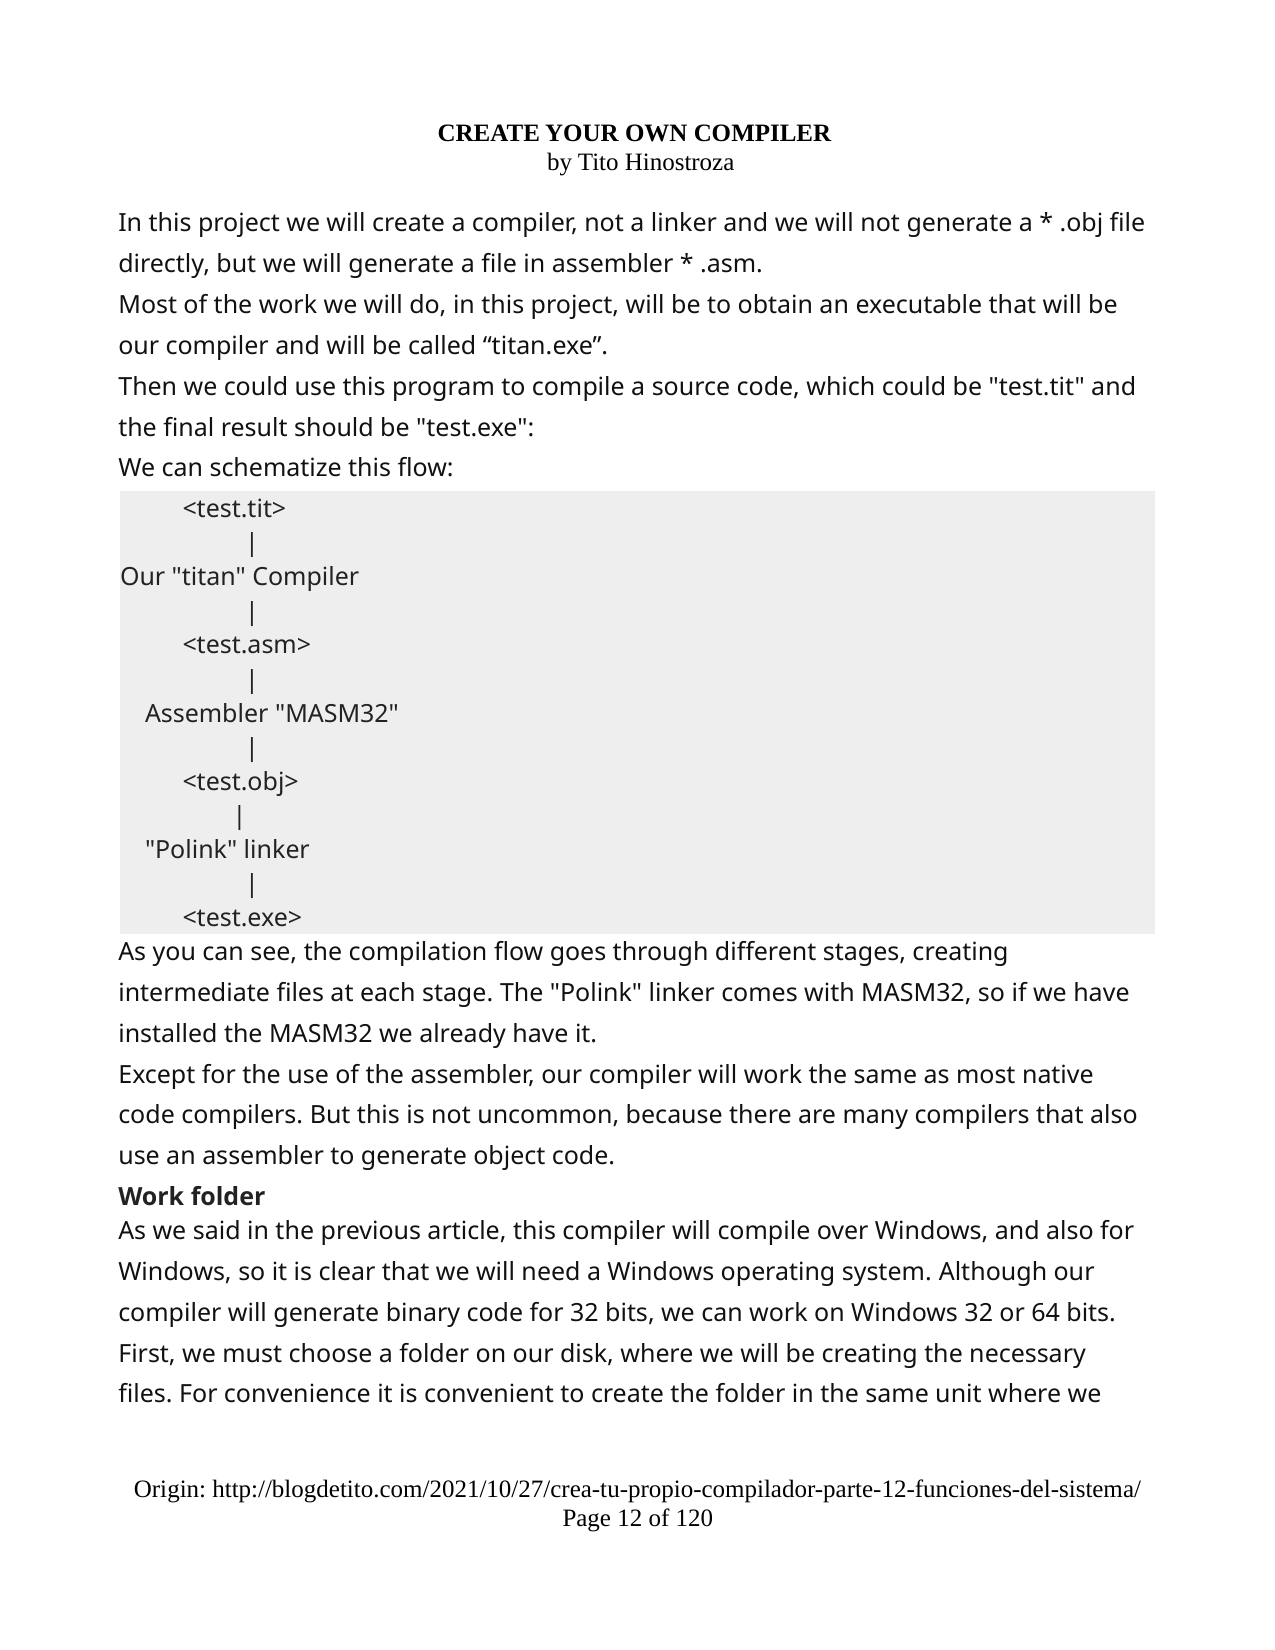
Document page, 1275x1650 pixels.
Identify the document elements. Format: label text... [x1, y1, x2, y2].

text Our "titan" Compiler [120, 559, 1155, 593]
text "Polink" linker [120, 832, 1155, 866]
text As you can see, the compilation flow goes through different stages, creating intermediate files at each stage. The "Polink" linker comes with MASM32, so if we have installed the MASM32 we already have it. [118, 934, 1157, 1049]
text | [120, 797, 1155, 832]
text | [120, 525, 1155, 559]
text First, we must choose a folder on our disk, where we will be creating the necessary files. For convenience it is convenient to create the folder in the same unit where we [118, 1335, 1157, 1410]
text | [120, 593, 1155, 627]
text <test.exe> [120, 900, 1155, 934]
text Assembler "MASM32" [120, 695, 1155, 729]
subtitle Work folder [118, 1179, 1157, 1213]
text <test.asm> [120, 627, 1155, 661]
text <test.tit> [120, 491, 1155, 525]
text We can schematize this flow: [118, 450, 1157, 484]
text As we said in the previous article, this compiler will compile over Windows, and also for Windows, so it is clear that we will need a Windows operating system. Although our compiler will generate binary code for 32 bits, we can work on Windows 32 or 64 bits. [118, 1213, 1157, 1328]
text | [120, 866, 1155, 900]
text In this project we will create a compiler, not a linker and we will not generate a * .obj file directly, but we will generate a file in assembler * .asm. [118, 205, 1157, 280]
text | [120, 661, 1155, 695]
text Then we could use this program to compile a source code, which could be "test.tit" and the final result should be "test.exe": [118, 368, 1157, 443]
text Most of the work we will do, in this project, will be to obtain an executable that will be our compiler and will be called “titan.exe”. [118, 287, 1157, 362]
text Except for the use of the assembler, our compiler will work the same as most native code compilers. But this is not uncommon, because there are many compilers that also use an assembler to generate object code. [118, 1056, 1157, 1172]
text <test.obj> [120, 763, 1155, 797]
text | [120, 729, 1155, 763]
